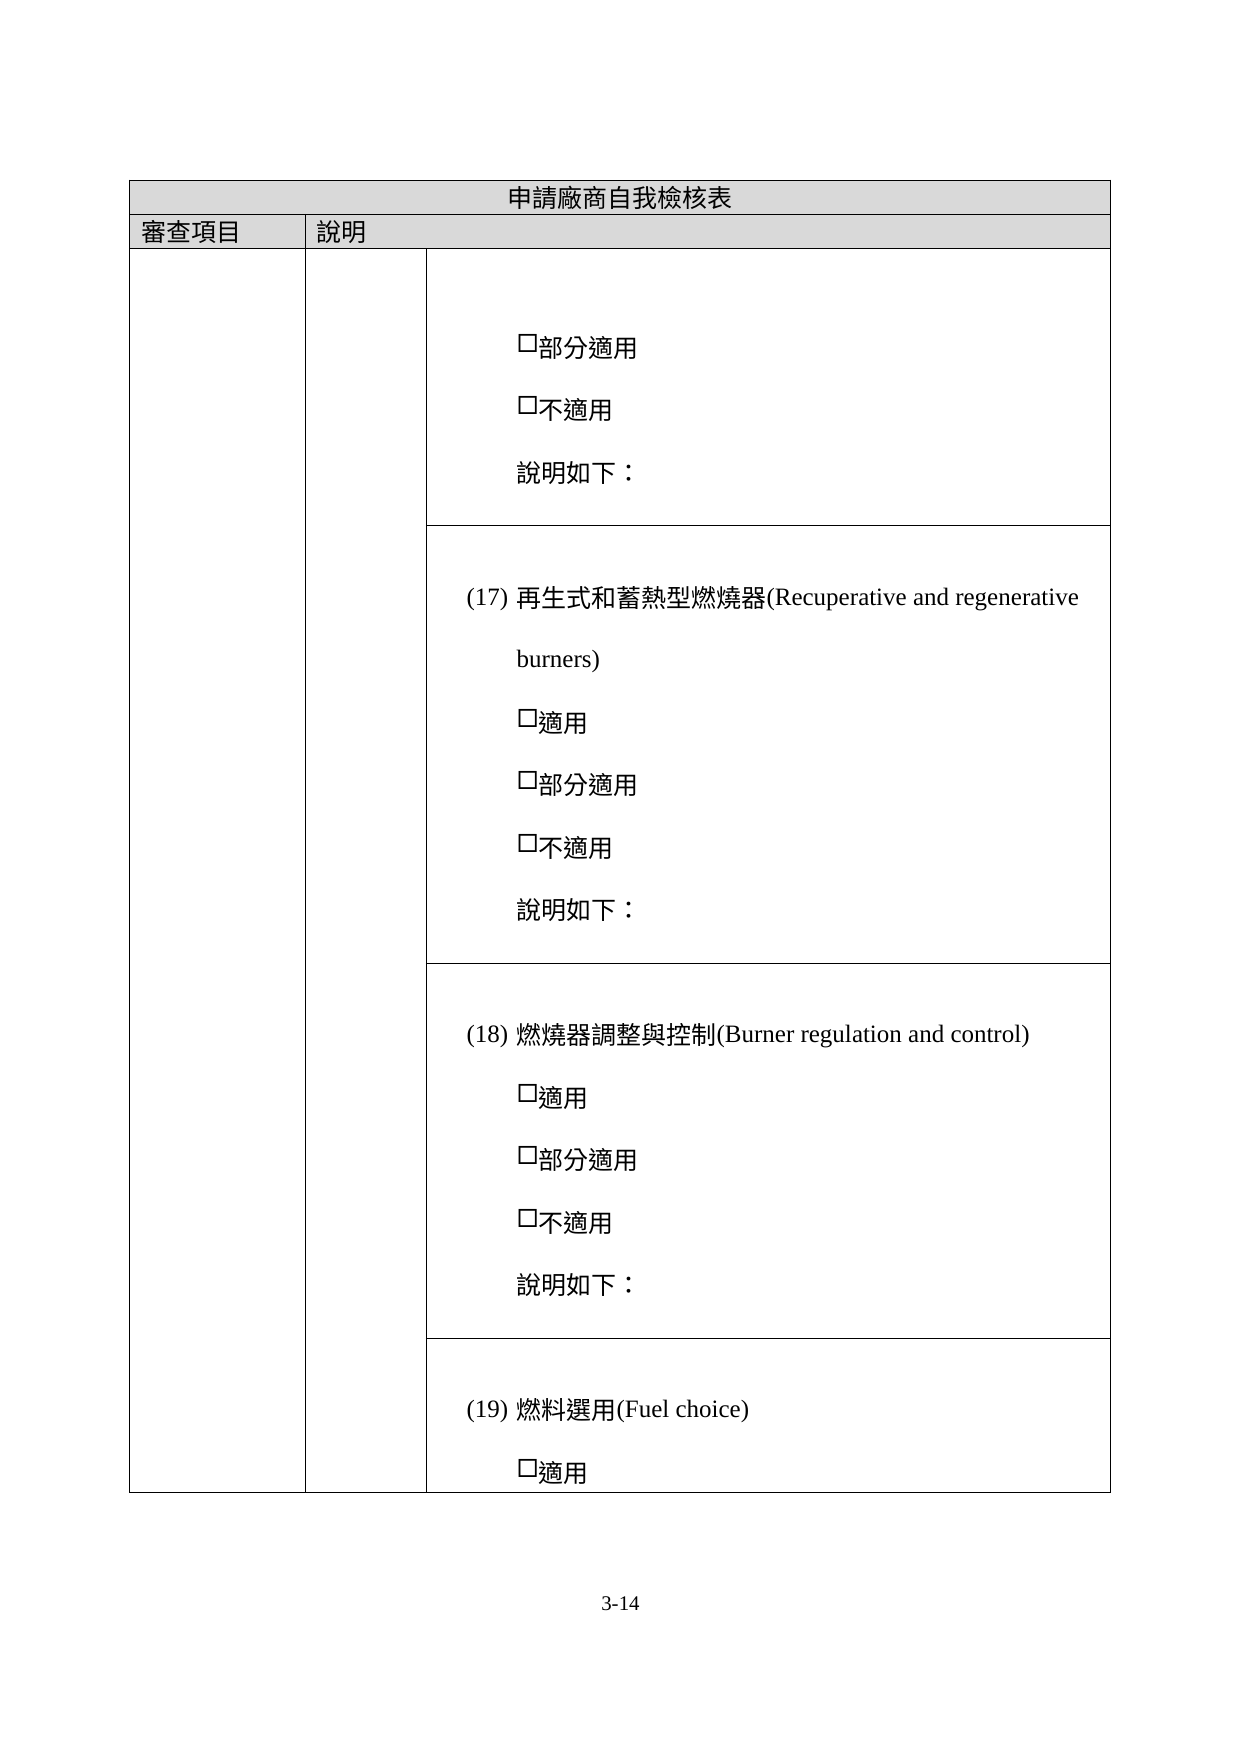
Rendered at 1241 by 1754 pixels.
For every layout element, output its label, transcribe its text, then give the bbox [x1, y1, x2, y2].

table_cell [306, 249, 426, 1492]
table_cell 再生式和蓄熱型燃燒器(Recuperative and regenerative burners) 適用 部分適用 不適用 說明如下： [427, 526, 1110, 963]
table_cell 部分適用 不適用 說明如下： [427, 249, 1110, 525]
table_cell 說明 [306, 215, 1110, 248]
table_cell 審查項目 [130, 215, 305, 248]
table_cell 燃燒器調整與控制(Burner regulation and control) 適用 部分適用 不適用 說明如下： [427, 964, 1110, 1338]
table_header 申請廠商自我檢核表 [130, 181, 1110, 214]
table_cell [130, 249, 305, 1492]
table_cell 燃料選用(Fuel choice) 適用 [427, 1339, 1110, 1492]
